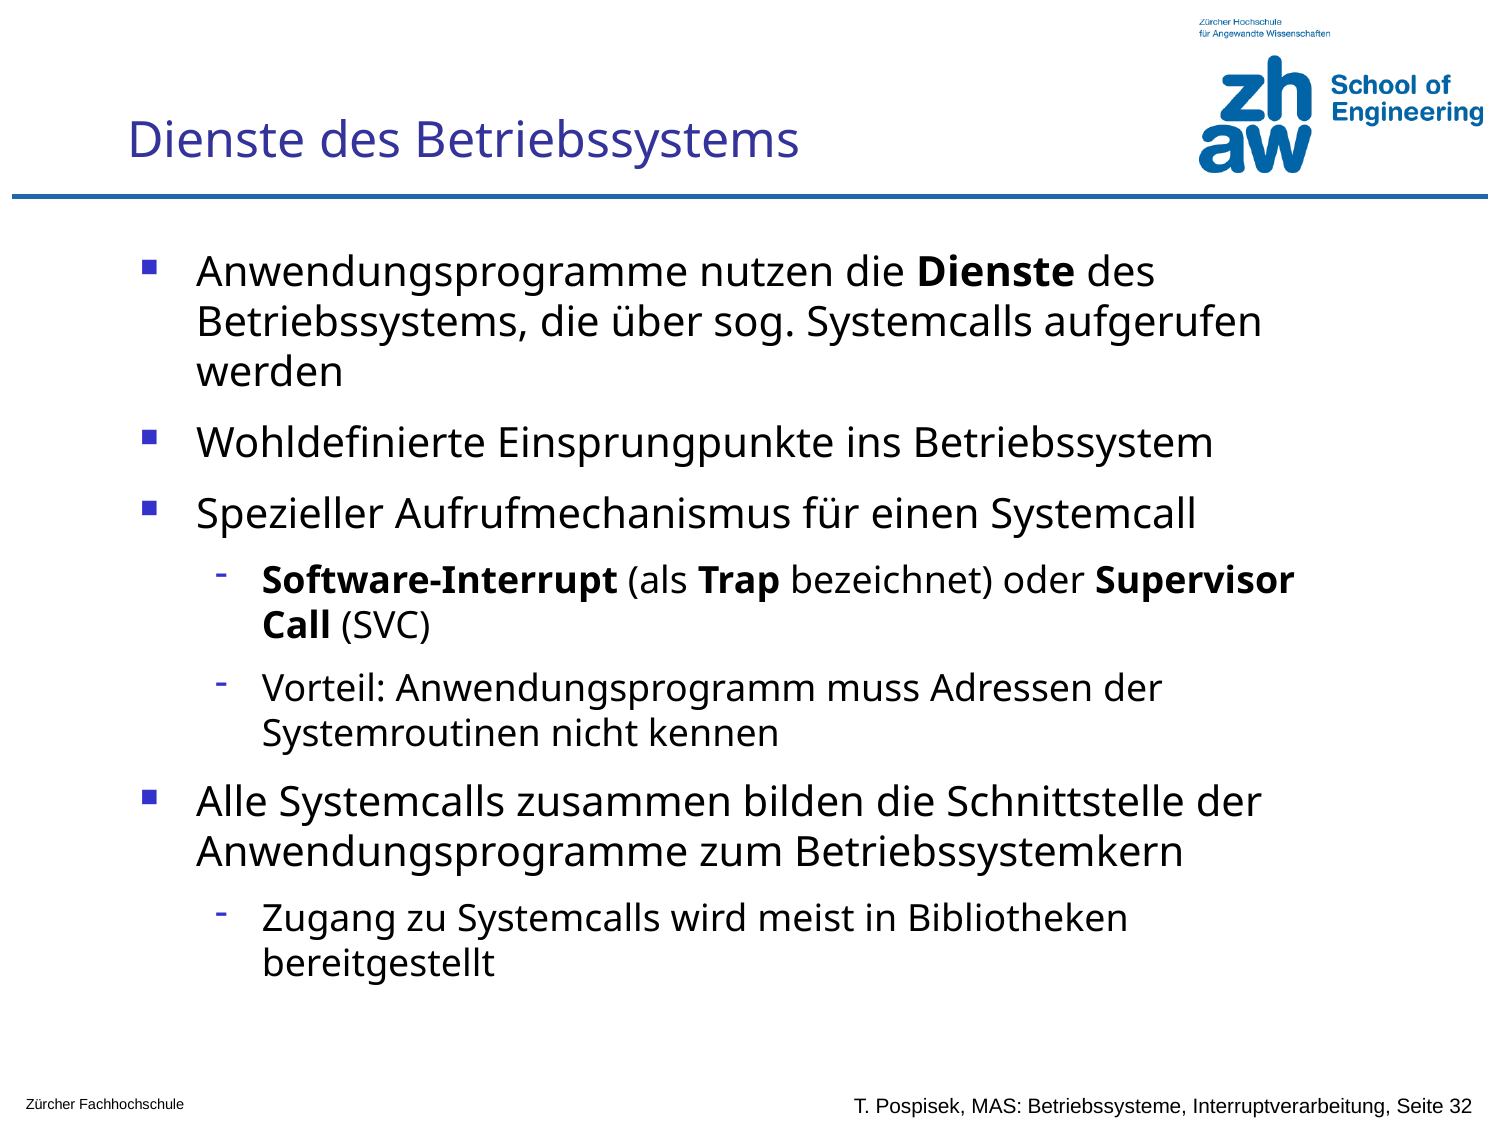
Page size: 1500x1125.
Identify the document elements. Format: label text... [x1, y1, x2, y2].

picture [1199, 19, 1483, 173]
list Anwendungsprogramme nutzen die Dienste des Betriebssystems, die über sog. Systemcalls aufgerufen werden Wohldefinierte Einsprungpunkte ins Betriebssystem Spezieller Aufrufmechanismus für einen Systemcall Software-Interrupt (als Trap bezeichnet) oder Supervisor Call (SVC) Vorteil: Anwendungsprogramm muss Adressen der Systemroutinen nicht kennen Alle Systemcalls zusammen bilden die Schnittstelle der Anwendungsprogramme zum Betriebssystemkern Zugang zu Systemcalls wird meist in Bibliotheken bereitgestellt [125, 237, 1363, 988]
text_box Dienste des Betriebssystems [112, 50, 1391, 175]
